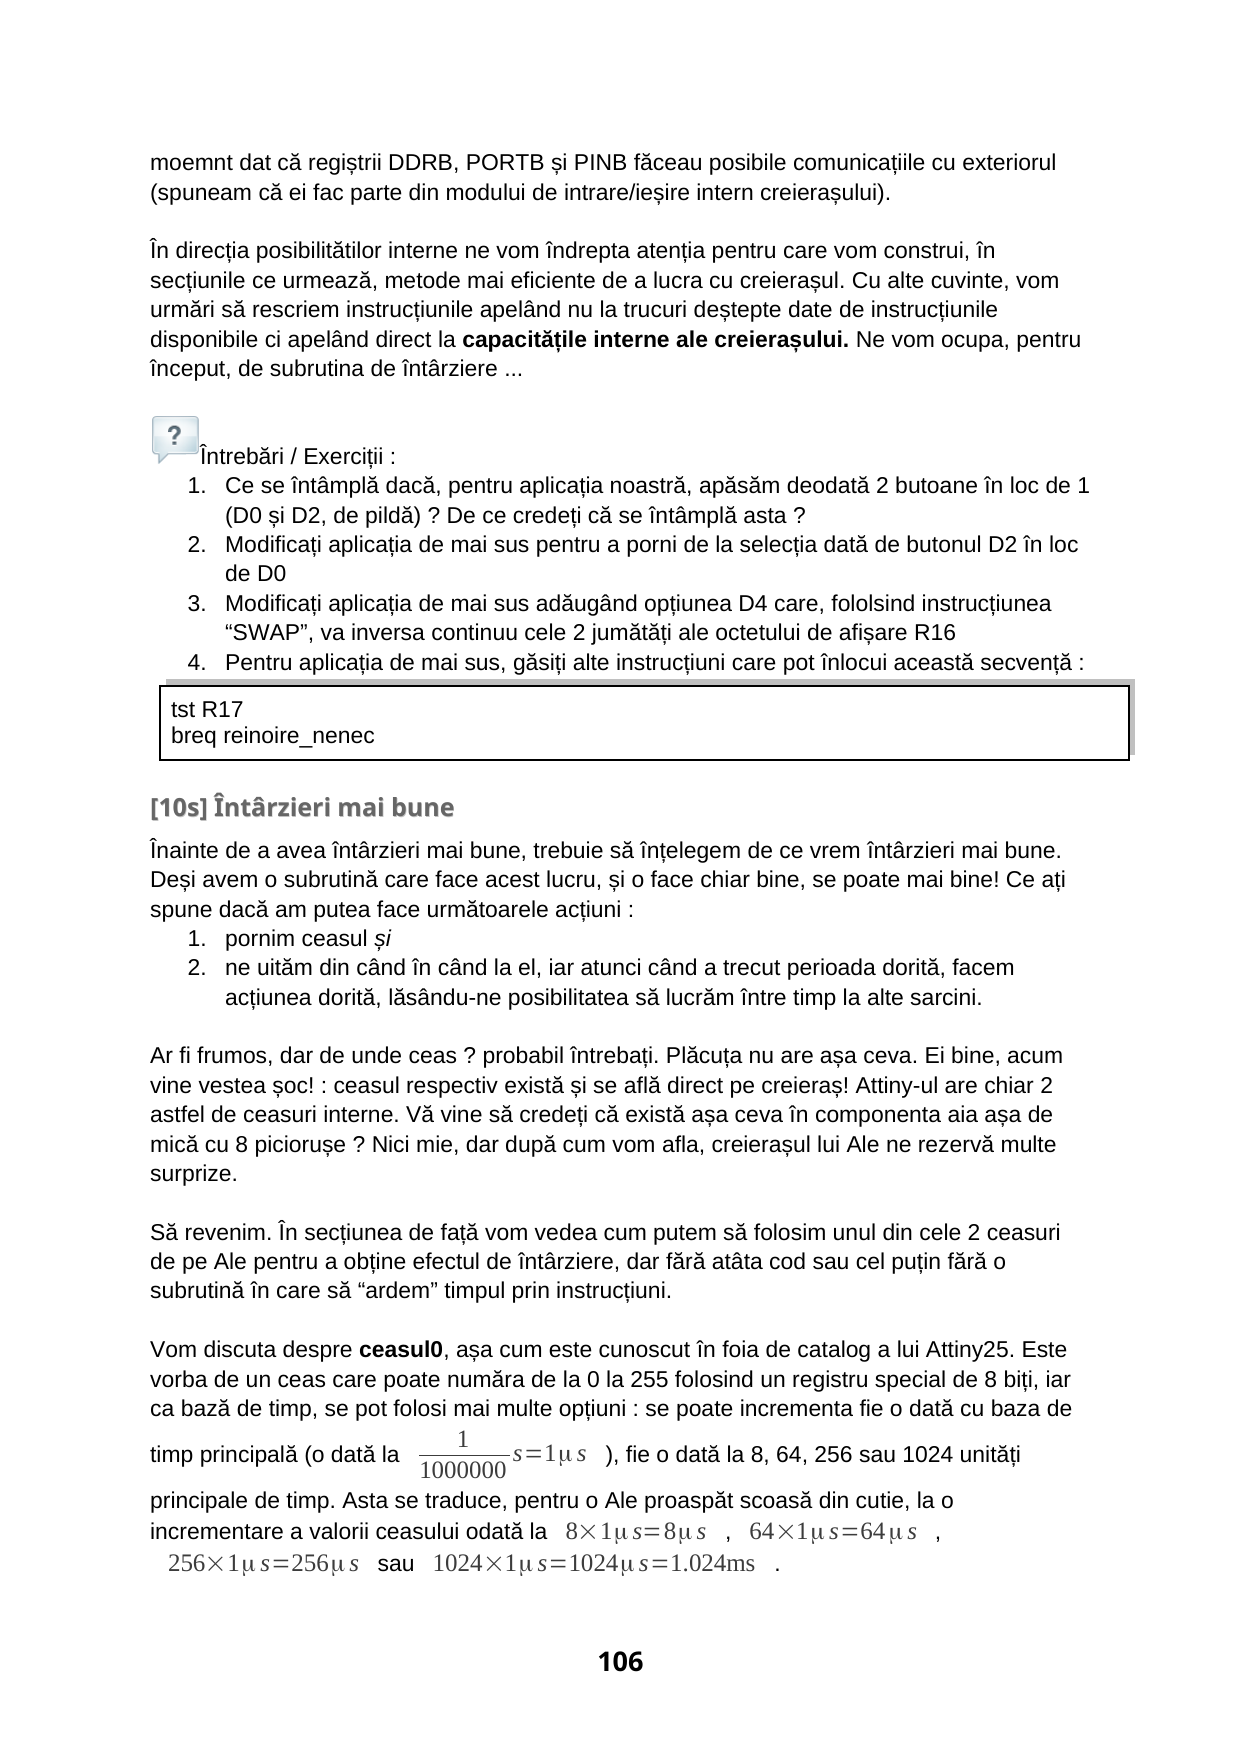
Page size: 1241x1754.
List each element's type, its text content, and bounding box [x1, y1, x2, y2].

list Modificați aplicația de mai sus pentru a porni de la selecția dată de butonul D2 în loc de D0 [187, 532, 1091, 587]
text Să revenim. În secțiunea de față vom vedea cum putem să folosim unul din cele 2 ceasuri de pe Ale pentru a obține efectul de întârziere, dar fără atâta cod sau cel puțin fără o subrutină în care să “ardem” timpul prin instrucțiuni. [150, 1219, 1091, 1304]
subtitle [10s] Întârzieri mai bune [150, 790, 1091, 824]
list Modificați aplicația de mai sus adăugând opțiunea D4 care, fololsind instrucțiunea “SWAP”, va inversa continuu cele 2 jumătăți ale octetului de afișare R16 [187, 591, 1091, 646]
text Înainte de a avea întârzieri mai bune, trebuie să înțelegem de ce vrem întârzieri mai bune. Deși avem o subrutină care face acest lucru, și o face chiar bine, se poate mai bine! Ce ați spune dacă am putea face următoarele acțiuni : [150, 838, 1091, 922]
list ne uităm din când în când la el, iar atunci când a trecut perioada dorită, facem acțiunea dorită, lăsându-ne posibilitatea să lucrăm între timp la alte sarcini. [187, 955, 1091, 1010]
list Ce se întâmplă dacă, pentru aplicația noastră, apăsăm deodată 2 butoane în loc de 1 (D0 și D2, de pildă) ? De ce credeți că se întâmplă asta ? [187, 473, 1091, 528]
text moemnt dat că regiștrii DDRB, PORTB și PINB făceau posibile comunicațiile cu exteriorul (spuneam că ei fac parte din modului de intrare/ieșire intern creierașului). [150, 150, 1091, 205]
list pornim ceasul și [187, 926, 1091, 951]
text Ar fi frumos, dar de unde ceas ? probabil întrebați. Plăcuța nu are așa ceva. Ei bine, acum vine vestea șoc! : ceasul respectiv există și se află direct pe creieraș! Attiny-ul are chiar 2 astfel de ceasuri interne. Vă vine să credeți că există așa ceva în componenta aia așa de mică cu 8 piciorușe ? Nici mie, dar după cum vom afla, creierașul lui Ale ne rezervă multe surprize. [150, 1043, 1091, 1186]
table_header tst R17 breq reinoire_nenec [161, 687, 1128, 759]
text În direcția posibilitătilor interne ne vom îndrepta atenția pentru care vom construi, în secțiunile ce urmează, metode mai eficiente de a lucra cu creierașul. Cu alte cuvinte, vom urmări să rescriem instrucțiunile apelând nu la trucuri deștepte date de instrucțiunile disponibile ci apelând direct la capacitățile interne ale creierașului. Ne vom ocupa, pentru început, de subrutina de întârziere ... [150, 238, 1091, 381]
text Vom discuta despre ceasul0, așa cum este cunoscut în foia de catalog a lui Attiny25. Este vorba de un ceas care poate număra de la 0 la 255 folosind un registru special de 8 biți, iar ca bază de timp, se pot folosi mai multe opțiuni : se poate incrementa fie o dată cu baza de timp principală (o dată la), fie o dată la 8, 64, 256 sau 1024 unități principale de timp. Asta se traduce, pentru o Ale proaspăt scoasă din cutie, la o incrementare a valorii ceasului odată la,, sau. [150, 1337, 1091, 1578]
picture [150, 414, 200, 465]
list Pentru aplicația de mai sus, găsiți alte instrucțiuni care pot înlocui această secvență : [187, 649, 1091, 675]
text Întrebări / Exerciții : [150, 440, 1091, 469]
